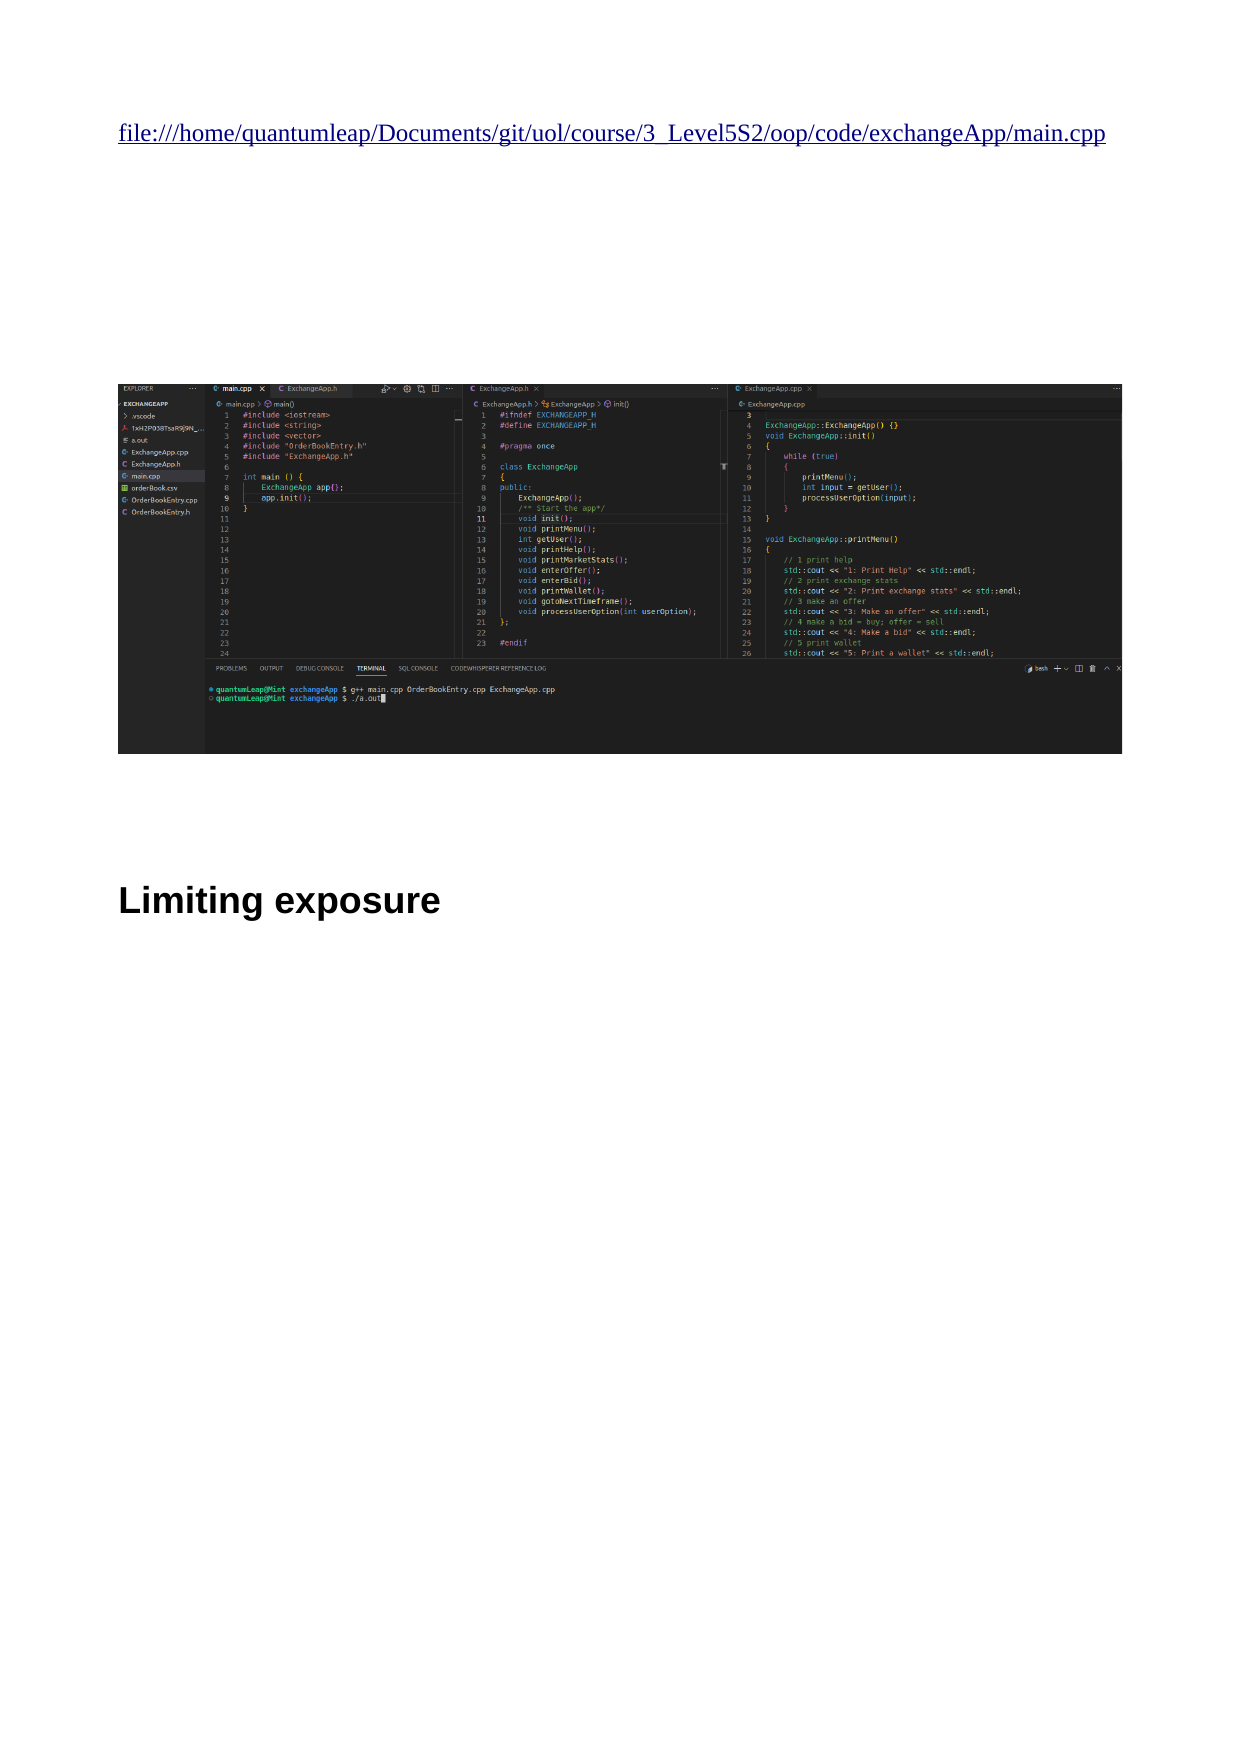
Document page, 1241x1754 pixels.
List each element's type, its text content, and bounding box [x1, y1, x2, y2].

picture [118, 384, 1123, 754]
subtitle Limiting exposure [118, 878, 1122, 921]
text file:///home/quantumleap/Documents/git/uol/course/3_Level5S2/oop/code/exchangeApp/main.cpp [118, 118, 1122, 147]
